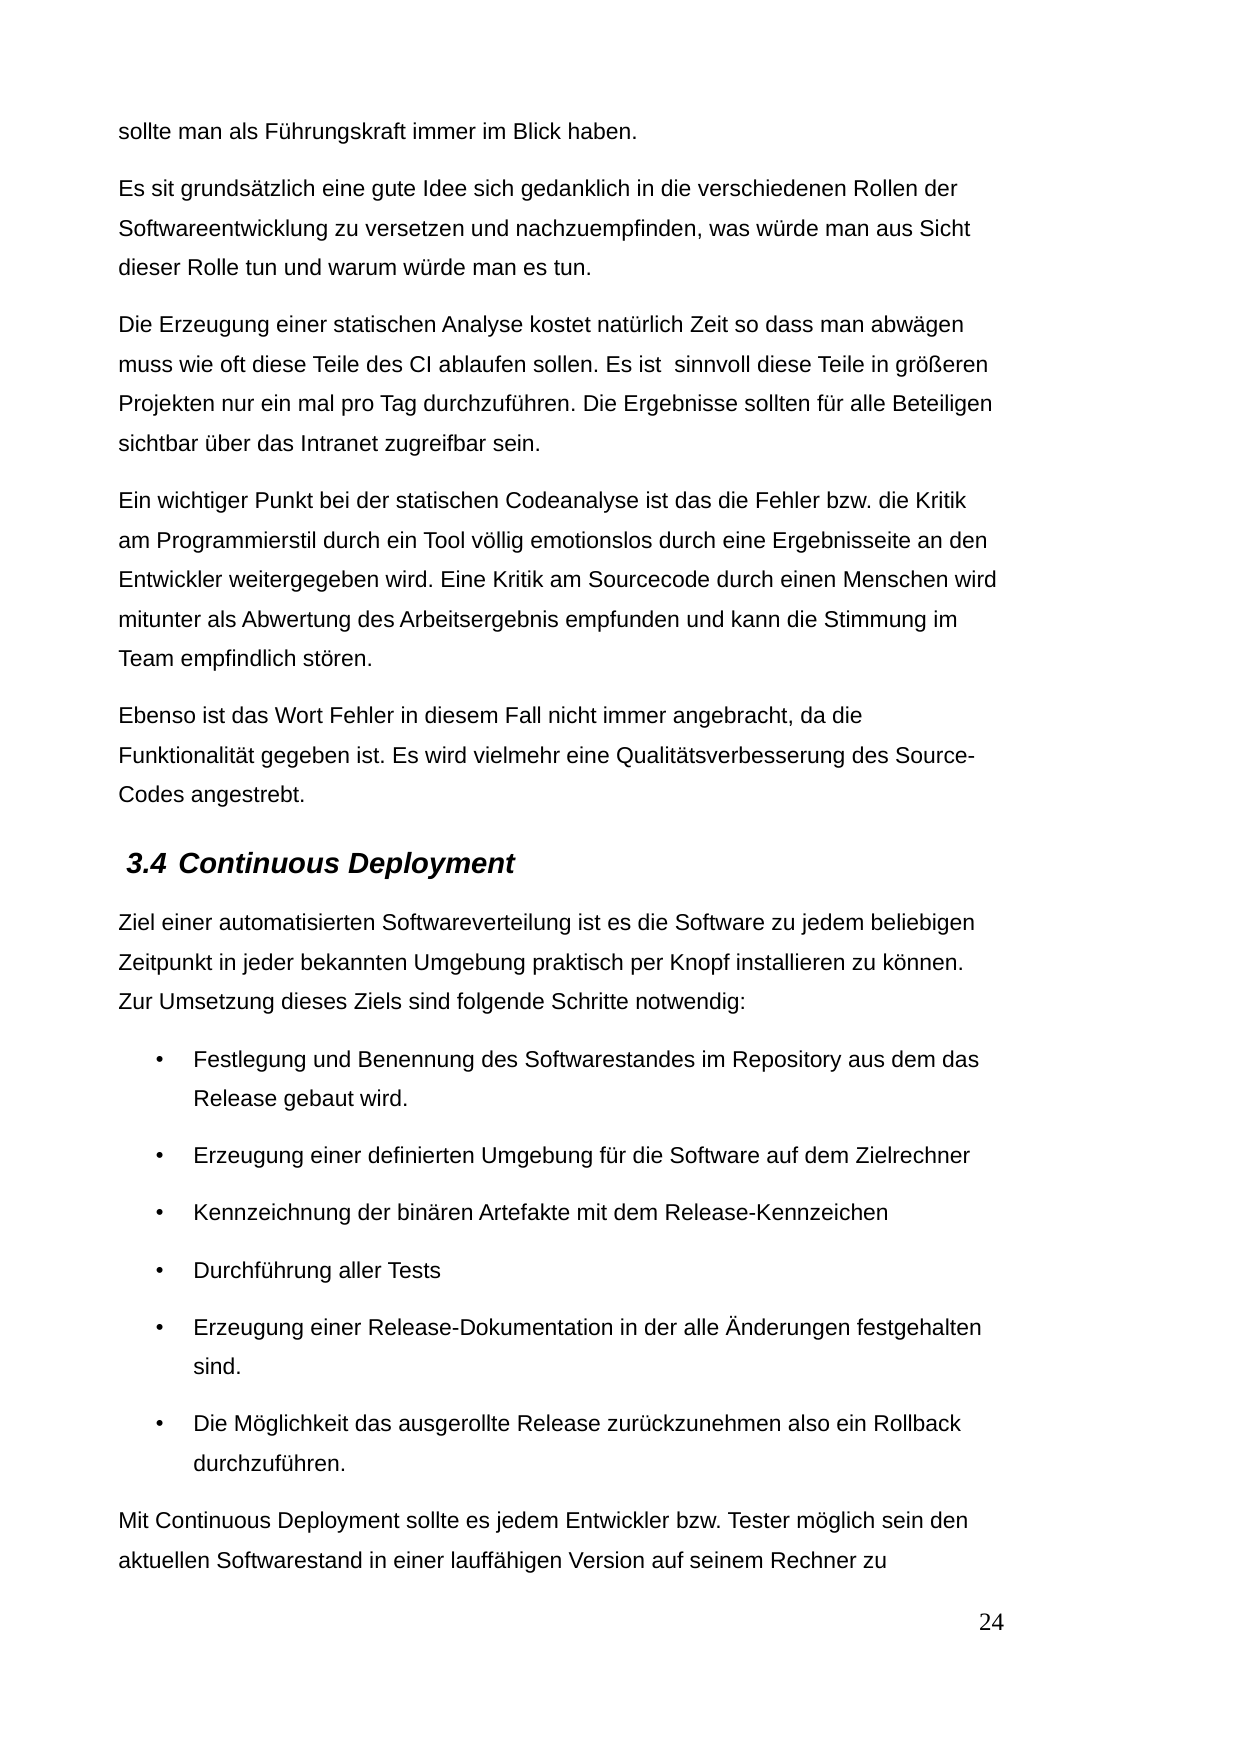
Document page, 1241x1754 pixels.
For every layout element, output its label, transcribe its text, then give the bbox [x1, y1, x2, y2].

text Ziel einer automatisierten Softwareverteilung ist es die Software zu jedem beliebigen Zeitpunkt in jeder bekannten Umgebung praktisch per Knopf installieren zu können. Zur Umsetzung dieses Ziels sind folgende Schritte notwendig: [118, 909, 1004, 1015]
list Durchführung aller Tests [156, 1257, 1004, 1283]
list Erzeugung einer definierten Umgebung für die Software auf dem Zielrechner [156, 1142, 1004, 1168]
text Ein wichtiger Punkt bei der statischen Codeanalyse ist das die Fehler bzw. die Kritik am Programmierstil durch ein Tool völlig emotionslos durch eine Ergebnisseite an den Entwickler weitergegeben wird. Eine Kritik am Sourcecode durch einen Menschen wird mitunter als Abwertung des Arbeitsergebnis empfunden und kann die Stimmung im Team empfindlich stören. [118, 487, 1004, 671]
list Die Möglichkeit das ausgerollte Release zurückzunehmen also ein Rollback durchzuführen. [156, 1410, 1004, 1476]
text Es sit grundsätzlich eine gute Idee sich gedanklich in die verschiedenen Rollen der Softwareentwicklung zu versetzen und nachzuempfinden, was würde man aus Sicht dieser Rolle tun und warum würde man es tun. [118, 175, 1004, 281]
text Ebenso ist das Wort Fehler in diesem Fall nicht immer angebracht, da die Funktionalität gegeben ist. Es wird vielmehr eine Qualitätsverbesserung des Source-Codes angestrebt. [118, 702, 1004, 807]
subtitle Continuous Deployment [118, 846, 1004, 879]
text Mit Continuous Deployment sollte es jedem Entwickler bzw. Tester möglich sein den aktuellen Softwarestand in einer lauffähigen Version auf seinem Rechner zu [118, 1507, 1004, 1573]
text Die Erzeugung einer statischen Analyse kostet natürlich Zeit so dass man abwägen muss wie oft diese Teile des CI ablaufen sollen. Es ist sinnvoll diese Teile in größeren Projekten nur ein mal pro Tag durchzuführen. Die Ergebnisse sollten für alle Beteiligen sichtbar über das Intranet zugreifbar sein. [118, 311, 1004, 456]
list Kennzeichnung der binären Artefakte mit dem Release-Kennzeichen [156, 1199, 1004, 1226]
list Erzeugung einer Release-Dokumentation in der alle Änderungen festgehalten sind. [156, 1314, 1004, 1379]
text sollte man als Führungskraft immer im Blick haben. [118, 118, 1004, 144]
list Festlegung und Benennung des Softwarestandes im Repository aus dem das Release gebaut wird. [156, 1046, 1004, 1111]
